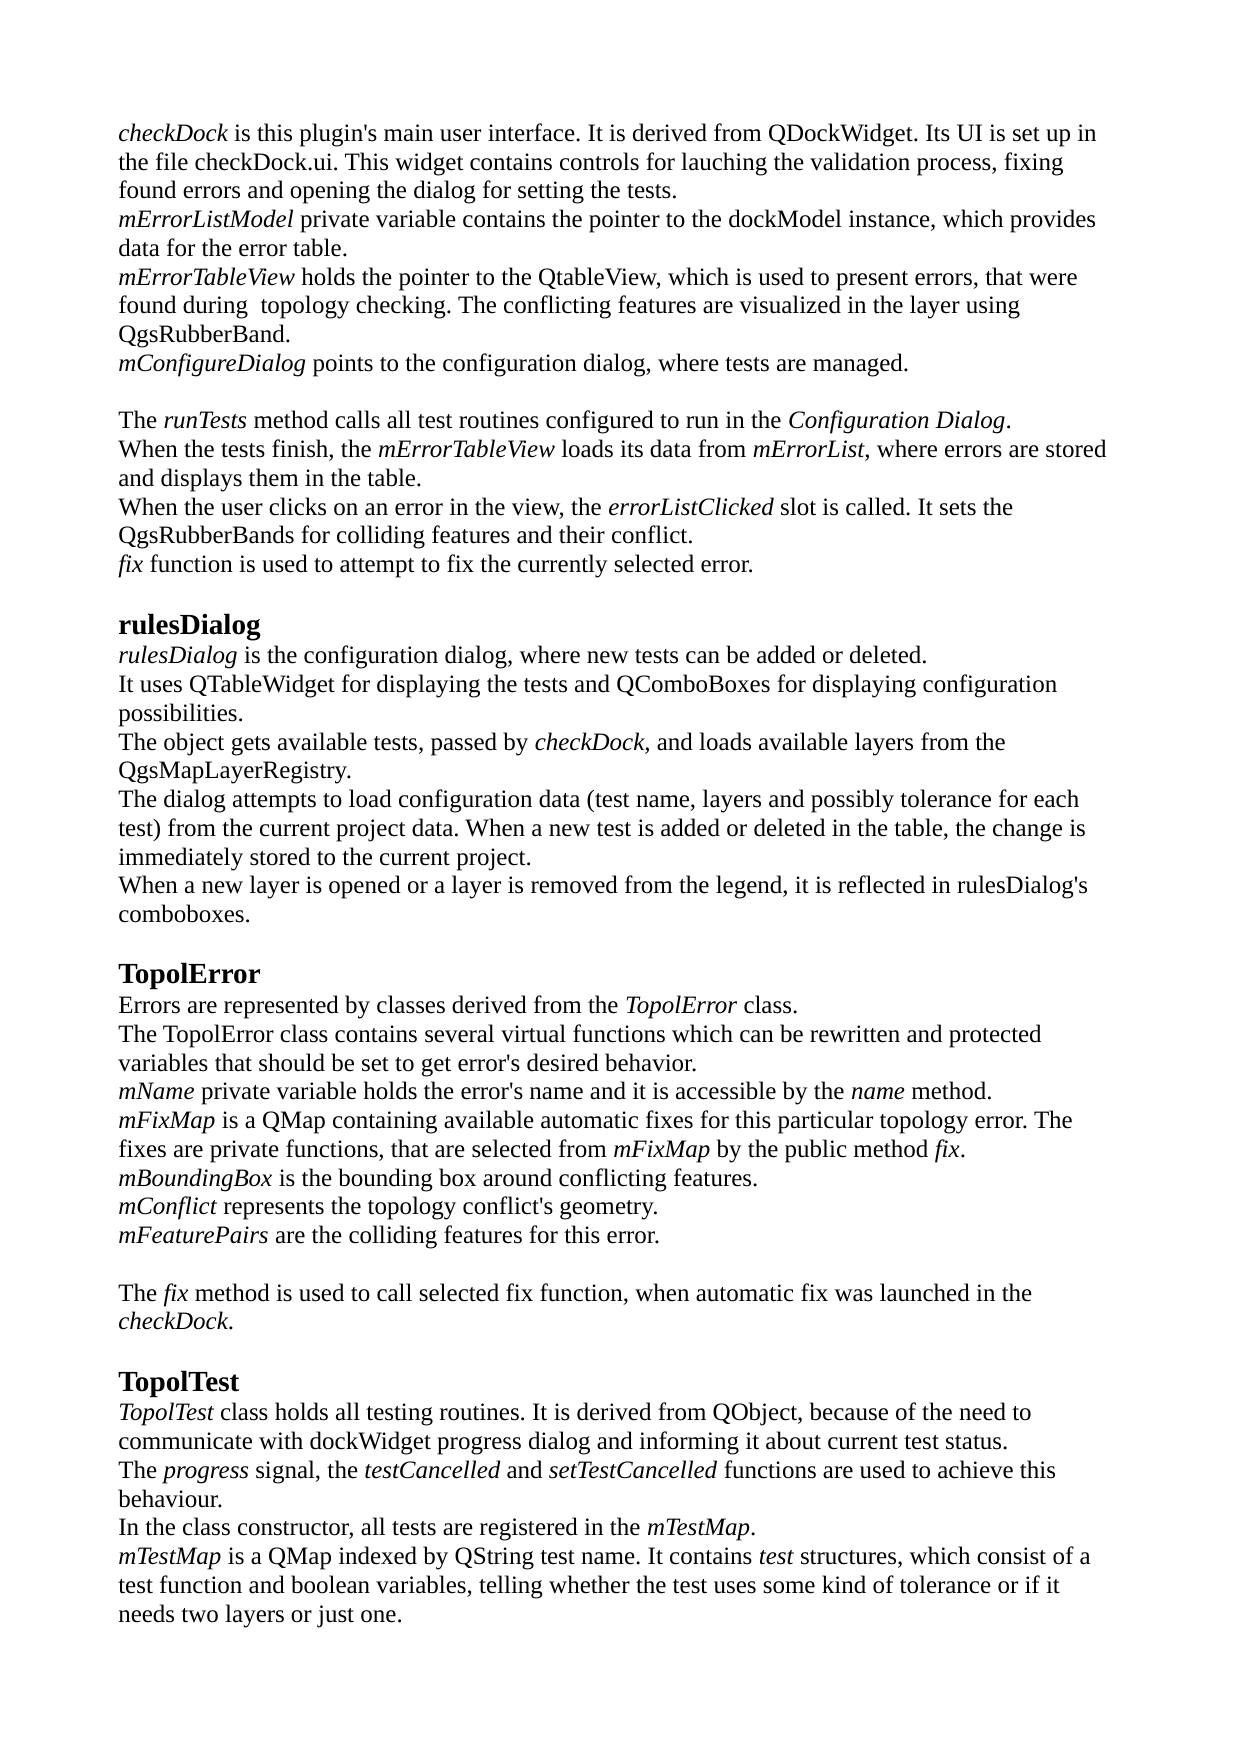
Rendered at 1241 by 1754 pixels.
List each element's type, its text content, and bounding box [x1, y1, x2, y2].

text mTestMap is a QMap indexed by QString test name. It contains test structures, which consist of a test function and boolean variables, telling whether the test uses some kind of tolerance or if it needs two layers or just one. [118, 1541, 1122, 1627]
text mErrorTableView holds the pointer to the QtableView, which is used to present errors, that were found during topology checking. The conflicting features are visualized in the layer using QgsRubberBand. [118, 262, 1122, 348]
text mConflict represents the topology conflict's geometry. [118, 1191, 1122, 1220]
text mFixMap is a QMap containing available automatic fixes for this particular topology error. The fixes are private functions, that are selected from mFixMap by the public method fix. [118, 1105, 1122, 1163]
text In the class constructor, all tests are registered in the mTestMap. [118, 1512, 1122, 1541]
text checkDock is this plugin's main user interface. It is derived from QDockWidget. Its UI is set up in the file checkDock.ui. This widget contains controls for lauching the validation process, fixing found errors and opening the dialog for setting the tests. [118, 118, 1122, 204]
text rulesDialog [118, 607, 1122, 640]
text mName private variable holds the error's name and it is accessible by the name method. [118, 1076, 1122, 1105]
text TopolError [118, 957, 1122, 990]
text When the tests finish, the mErrorTableView loads its data from mErrorList, where errors are stored and displays them in the table. [118, 434, 1122, 492]
text The fix method is used to call selected fix function, when automatic fix was launched in the checkDock. [118, 1278, 1122, 1335]
text The TopolError class contains several virtual functions which can be rewritten and protected variables that should be set to get error's desired behavior. [118, 1019, 1122, 1076]
text The progress signal, the testCancelled and setTestCancelled functions are used to achieve this behaviour. [118, 1455, 1122, 1512]
text fix function is used to attempt to fix the currently selected error. [118, 549, 1122, 578]
text mErrorListModel private variable contains the pointer to the dockModel instance, which provides data for the error table. [118, 204, 1122, 262]
text The runTests method calls all test routines configured to run in the Configuration Dialog. [118, 406, 1122, 434]
text It uses QTableWidget for displaying the tests and QComboBoxes for displaying configuration possibilities. [118, 669, 1122, 727]
text TopolTest class holds all testing routines. It is derived from QObject, because of the need to communicate with dockWidget progress dialog and informing it about current test status. [118, 1397, 1122, 1455]
text mBoundingBox is the bounding box around conflicting features. [118, 1163, 1122, 1191]
text The dialog attempts to load configuration data (test name, layers and possibly tolerance for each test) from the current project data. When a new test is added or deleted in the table, the change is immediately stored to the current project. [118, 784, 1122, 870]
text mFeaturePairs are the colliding features for this error. [118, 1220, 1122, 1249]
text Errors are represented by classes derived from the TopolError class. [118, 990, 1122, 1019]
text When a new layer is opened or a layer is removed from the legend, it is reflected in rulesDialog's comboboxes. [118, 870, 1122, 928]
text When the user clicks on an error in the view, the errorListClicked slot is called. It sets the QgsRubberBands for colliding features and their conflict. [118, 492, 1122, 549]
text The object gets available tests, passed by checkDock, and loads available layers from the QgsMapLayerRegistry. [118, 727, 1122, 784]
text mConfigureDialog points to the configuration dialog, where tests are managed. [118, 348, 1122, 377]
text TopolTest [118, 1364, 1122, 1397]
text rulesDialog is the configuration dialog, where new tests can be added or deleted. [118, 640, 1122, 669]
